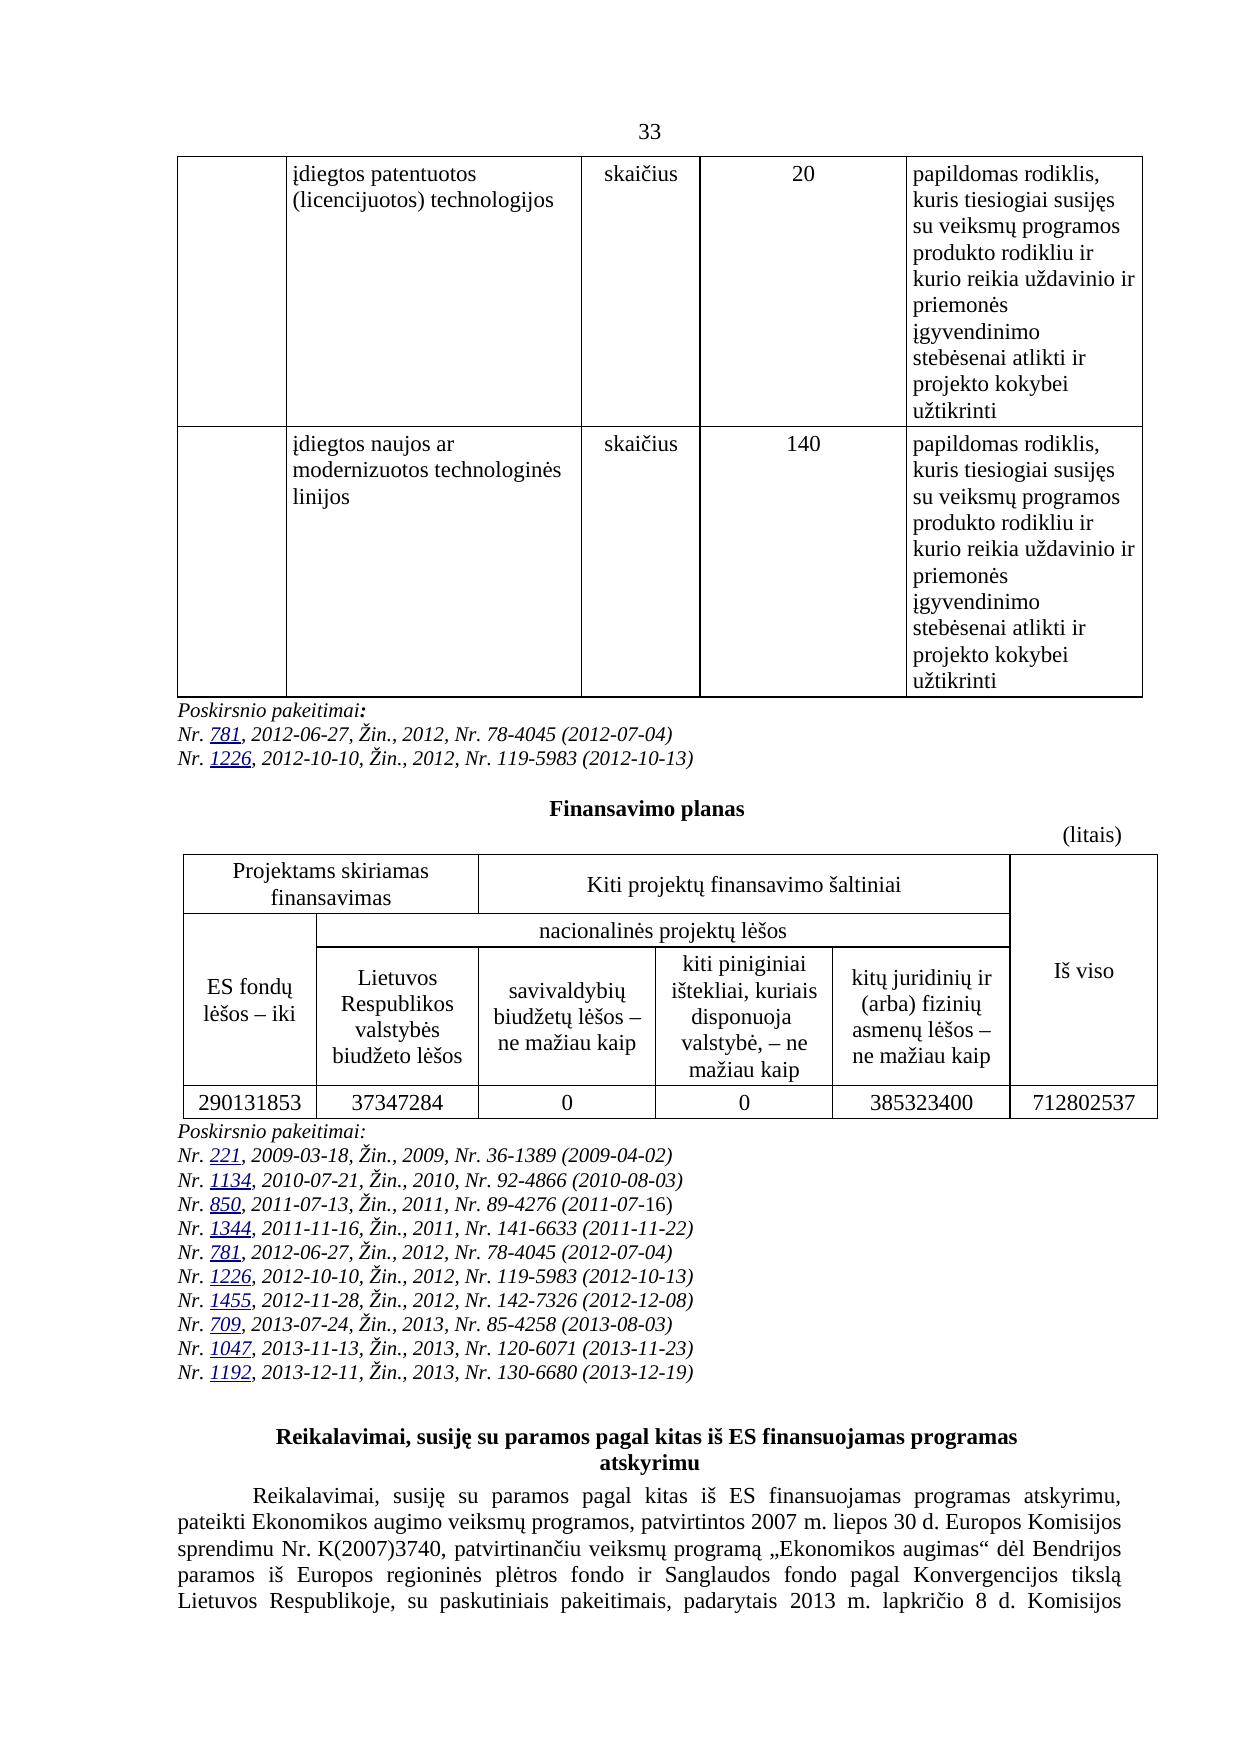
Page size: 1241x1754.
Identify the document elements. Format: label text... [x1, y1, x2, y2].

table_cell 385323400 [833, 1086, 1009, 1118]
text Nr. 221, 2009-03-18, Žin., 2009, Nr. 36-1389 (2009-04-02) [177, 1143, 1122, 1167]
text Nr. 781, 2012-06-27, Žin., 2012, Nr. 78-4045 (2012-07-04) [177, 1240, 1122, 1264]
text Nr. 850, 2011-07-13, Žin., 2011, Nr. 89-4276 (2011-07-16) [177, 1192, 1122, 1216]
subtitle Poskirsnio pakeitimai: [177, 698, 1122, 722]
table_cell savivaldybių biudžetų lėšos – ne mažiau kaip [479, 948, 655, 1085]
text Nr. 1047, 2013-11-13, Žin., 2013, Nr. 120-6071 (2013-11-23) [177, 1336, 1122, 1360]
table_cell nacionalinės projektų lėšos [317, 914, 1009, 946]
table_cell įdiegtos patentuotos (licencijuotos) technologijos [287, 157, 581, 426]
text Poskirsnio pakeitimai: [177, 1119, 1122, 1143]
table_cell skaičius [582, 157, 699, 426]
text Nr. 781, 2012-06-27, Žin., 2012, Nr. 78-4045 (2012-07-04) [177, 722, 1122, 746]
table_header Iš viso [1011, 855, 1157, 1085]
table_cell 290131853 [184, 1086, 316, 1118]
table_cell įdiegtos naujos ar modernizuotos technologinės linijos [287, 427, 581, 696]
text Reikalavimai, susiję su paramos pagal kitas iš ES finansuojamas programas atskyrimu [177, 1397, 1122, 1476]
table_cell [178, 157, 286, 426]
table_cell ES fondų lėšos – iki [184, 914, 316, 1085]
table_cell kiti piniginiai ištekliai, kuriais disponuoja valstybė, – ne mažiau kaip [656, 948, 832, 1085]
table_cell 0 [656, 1086, 832, 1118]
table_cell 37347284 [317, 1086, 478, 1118]
table_cell 20 [701, 157, 906, 426]
text Reikalavimai, susiję su paramos pagal kitas iš ES finansuojamas programas atskyrimu, pateikti Ekonomikos augimo veiksmų programos, patvirtintos 2007 m. liepos 30 d. Europos Komisijos sprendimu Nr. K(2007)3740, patvirtinančiu veiksmų programą „Ekonomikos augimas“ dėl Bendrijos paramos iš Europos regioninės plėtros fondo ir Sanglaudos fondo pagal Konvergencijos tikslą Lietuvos Respublikoje, su paskutiniais pakeitimais, padarytais 2013 m. lapkričio 8 d. Komisijos [177, 1482, 1122, 1614]
text (litais) [177, 821, 1122, 847]
table_cell 0 [479, 1086, 655, 1118]
text Nr. 1134, 2010-07-21, Žin., 2010, Nr. 92-4866 (2010-08-03) [177, 1167, 1122, 1192]
text Nr. 1226, 2012-10-10, Žin., 2012, Nr. 119-5983 (2012-10-13) [177, 746, 1122, 770]
table_cell [178, 427, 286, 696]
table_cell papildomas rodiklis, kuris tiesiogiai susijęs su veiksmų programos produkto rodikliu ir kurio reikia uždavinio ir priemonės įgyvendinimo stebėsenai atlikti ir projekto kokybei užtikrinti [907, 157, 1142, 426]
text Nr. 1344, 2011-11-16, Žin., 2011, Nr. 141-6633 (2011-11-22) [177, 1216, 1122, 1240]
table_cell Lietuvos Respublikos valstybės biudžeto lėšos [317, 948, 478, 1085]
table_cell 712802537 [1011, 1086, 1157, 1118]
text Nr. 1455, 2012-11-28, Žin., 2012, Nr. 142-7326 (2012-12-08) [177, 1288, 1122, 1312]
table_cell 140 [701, 427, 906, 696]
table_cell kitų juridinių ir (arba) fizinių asmenų lėšos – ne mažiau kaip [833, 948, 1009, 1085]
table_cell papildomas rodiklis, kuris tiesiogiai susijęs su veiksmų programos produkto rodikliu ir kurio reikia uždavinio ir priemonės įgyvendinimo stebėsenai atlikti ir projekto kokybei užtikrinti [907, 427, 1142, 696]
text Nr. 709, 2013-07-24, Žin., 2013, Nr. 85-4258 (2013-08-03) [177, 1312, 1122, 1336]
text Nr. 1226, 2012-10-10, Žin., 2012, Nr. 119-5983 (2012-10-13) [177, 1264, 1122, 1288]
table_header Projektams skiriamas finansavimas [184, 855, 478, 913]
text Finansavimo planas [177, 795, 1122, 821]
table_cell skaičius [582, 427, 699, 696]
text Nr. 1192, 2013-12-11, Žin., 2013, Nr. 130-6680 (2013-12-19) [177, 1360, 1122, 1384]
table_header Kiti projektų finansavimo šaltiniai [479, 855, 1009, 913]
